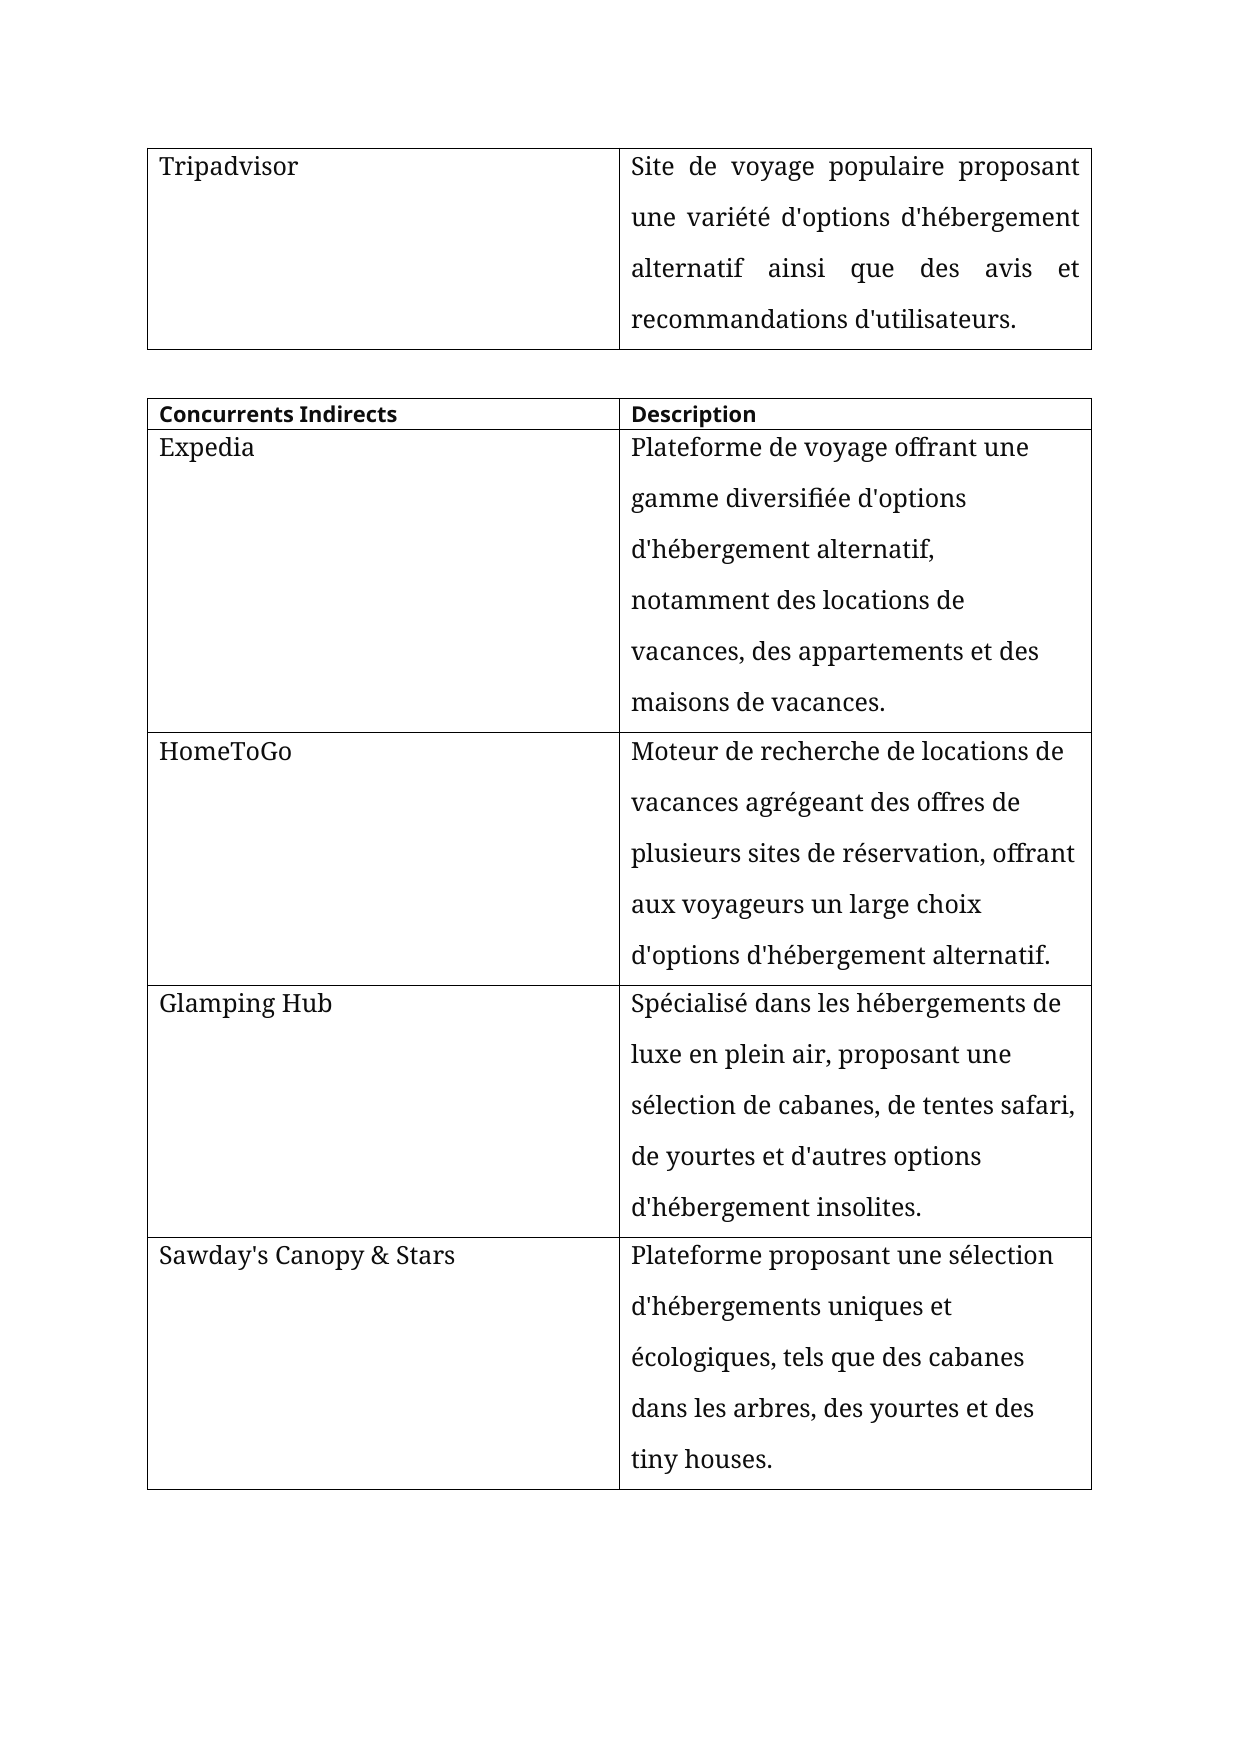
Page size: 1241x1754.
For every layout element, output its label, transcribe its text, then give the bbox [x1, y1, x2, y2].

table_cell HomeToGo [148, 733, 619, 984]
table_cell Site de voyage populaire proposant une variété d'options d'hébergement alternatif ainsi que des avis et recommandations d'utilisateurs. [620, 149, 1091, 349]
table_header Concurrents Indirects [148, 399, 619, 429]
table_cell Plateforme de voyage offrant une gamme diversifiée d'options d'hébergement alternatif, notamment des locations de vacances, des appartements et des maisons de vacances. [620, 430, 1091, 732]
table_header Description [620, 399, 1091, 429]
table_cell Expedia [148, 430, 619, 732]
table_cell Moteur de recherche de locations de vacances agrégeant des offres de plusieurs sites de réservation, offrant aux voyageurs un large choix d'options d'hébergement alternatif. [620, 733, 1091, 984]
table_cell Spécialisé dans les hébergements de luxe en plein air, proposant une sélection de cabanes, de tentes safari, de yourtes et d'autres options d'hébergement insolites. [620, 986, 1091, 1237]
table_cell Plateforme proposant une sélection d'hébergements uniques et écologiques, tels que des cabanes dans les arbres, des yourtes et des tiny houses. [620, 1238, 1091, 1489]
table_cell Sawday's Canopy & Stars [148, 1238, 619, 1489]
table_cell Tripadvisor [148, 149, 619, 349]
table_cell Glamping Hub [148, 986, 619, 1237]
